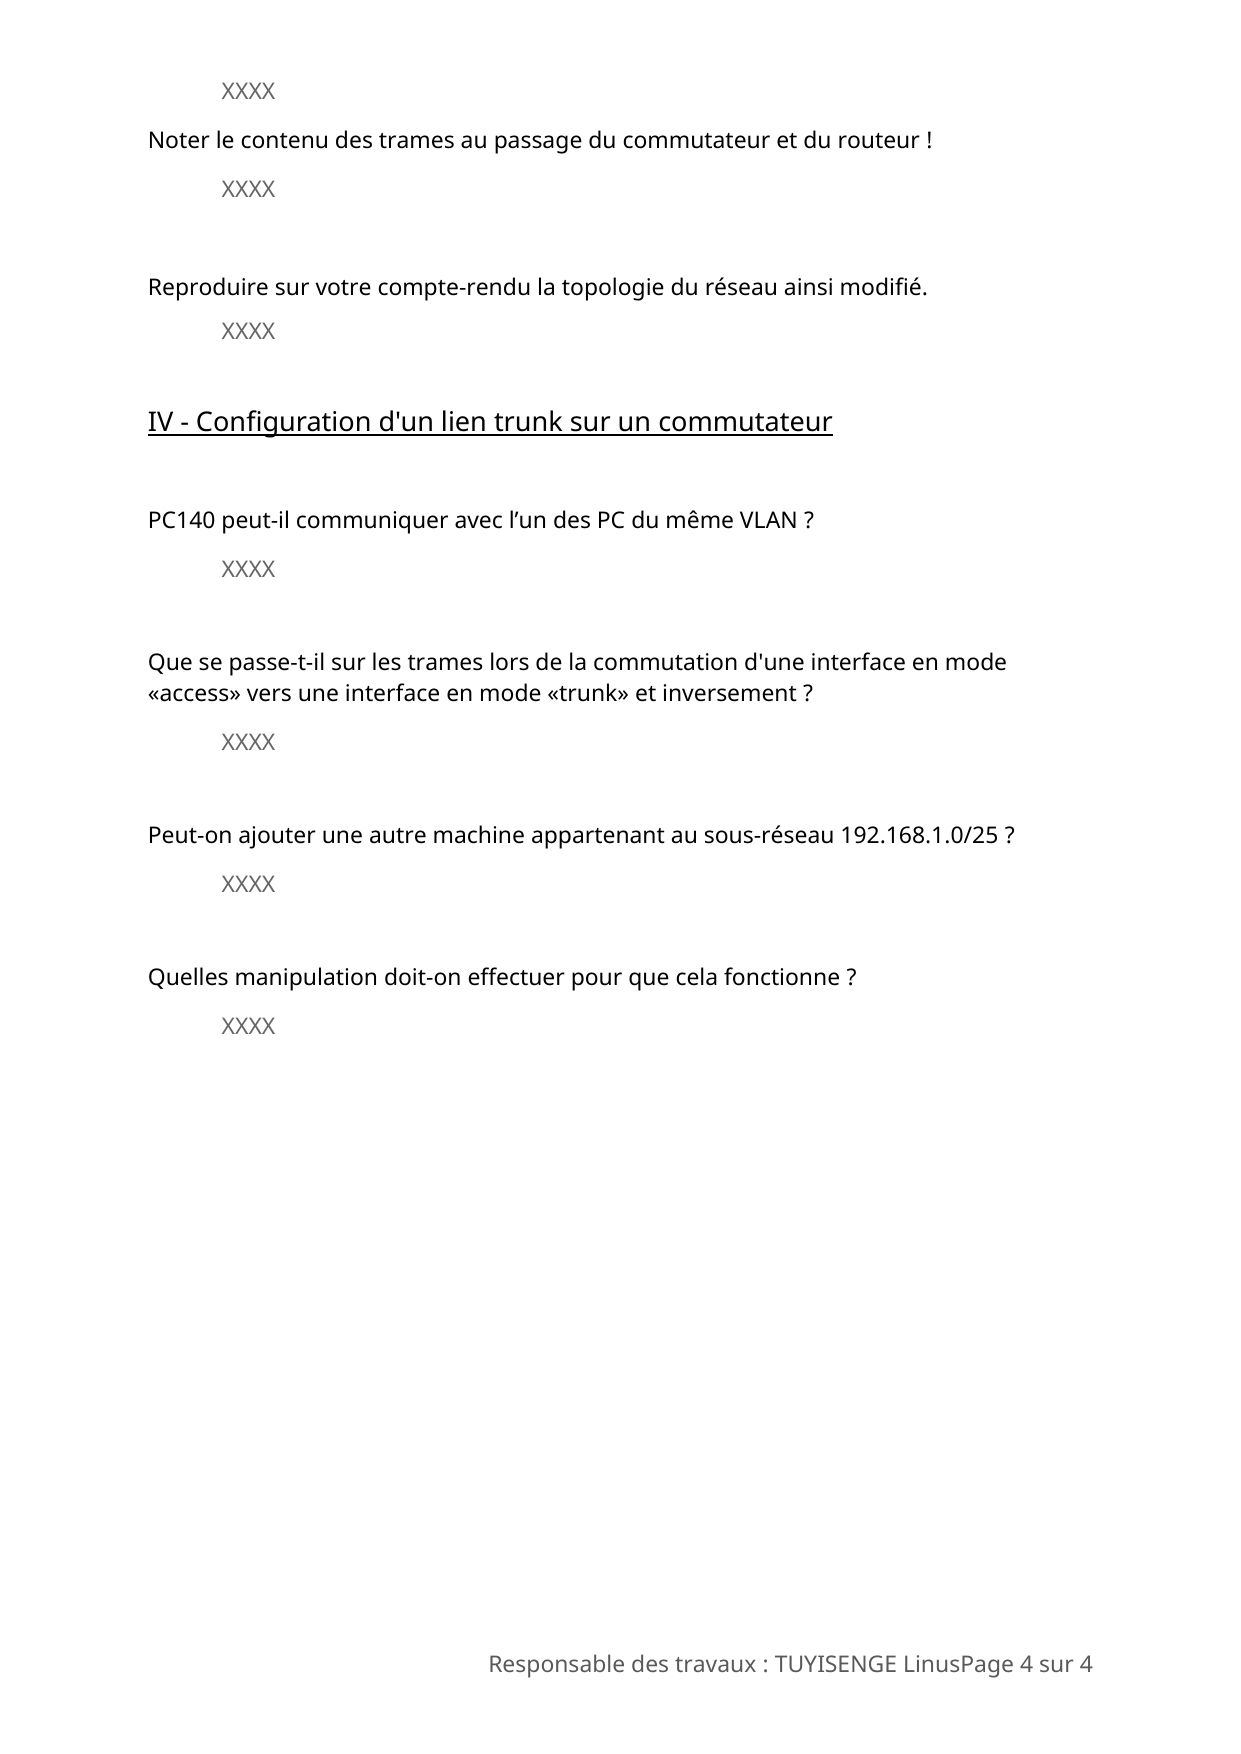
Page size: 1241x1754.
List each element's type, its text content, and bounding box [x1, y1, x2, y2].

text XXXX [221, 315, 1093, 346]
text XXXX [221, 75, 1093, 106]
text XXXX [221, 1010, 1093, 1041]
text PC140 peut-il communiquer avec l’un des PC du même VLAN ? [148, 504, 1093, 535]
text XXXX [221, 726, 1093, 757]
text Peut-on ajouter une autre machine appartenant au sous-réseau 192.168.1.0/25 ? [148, 819, 1093, 850]
text Que se passe-t-il sur les trames lors de la commutation d'une interface en mode «access» vers une interface en mode «trunk» et inversement ? [148, 646, 1093, 708]
text Noter le contenu des trames au passage du commutateur et du routeur ! [148, 124, 1093, 155]
text IV - Configuration d'un lien trunk sur un commutateur [148, 402, 1093, 439]
text Quelles manipulation doit-on effectuer pour que cela fonctionne ? [148, 961, 1093, 992]
text XXXX [221, 553, 1093, 584]
text XXXX [221, 173, 1093, 204]
text Reproduire sur votre compte-rendu la topologie du réseau ainsi modifié. [148, 271, 1093, 302]
text XXXX [221, 868, 1093, 899]
